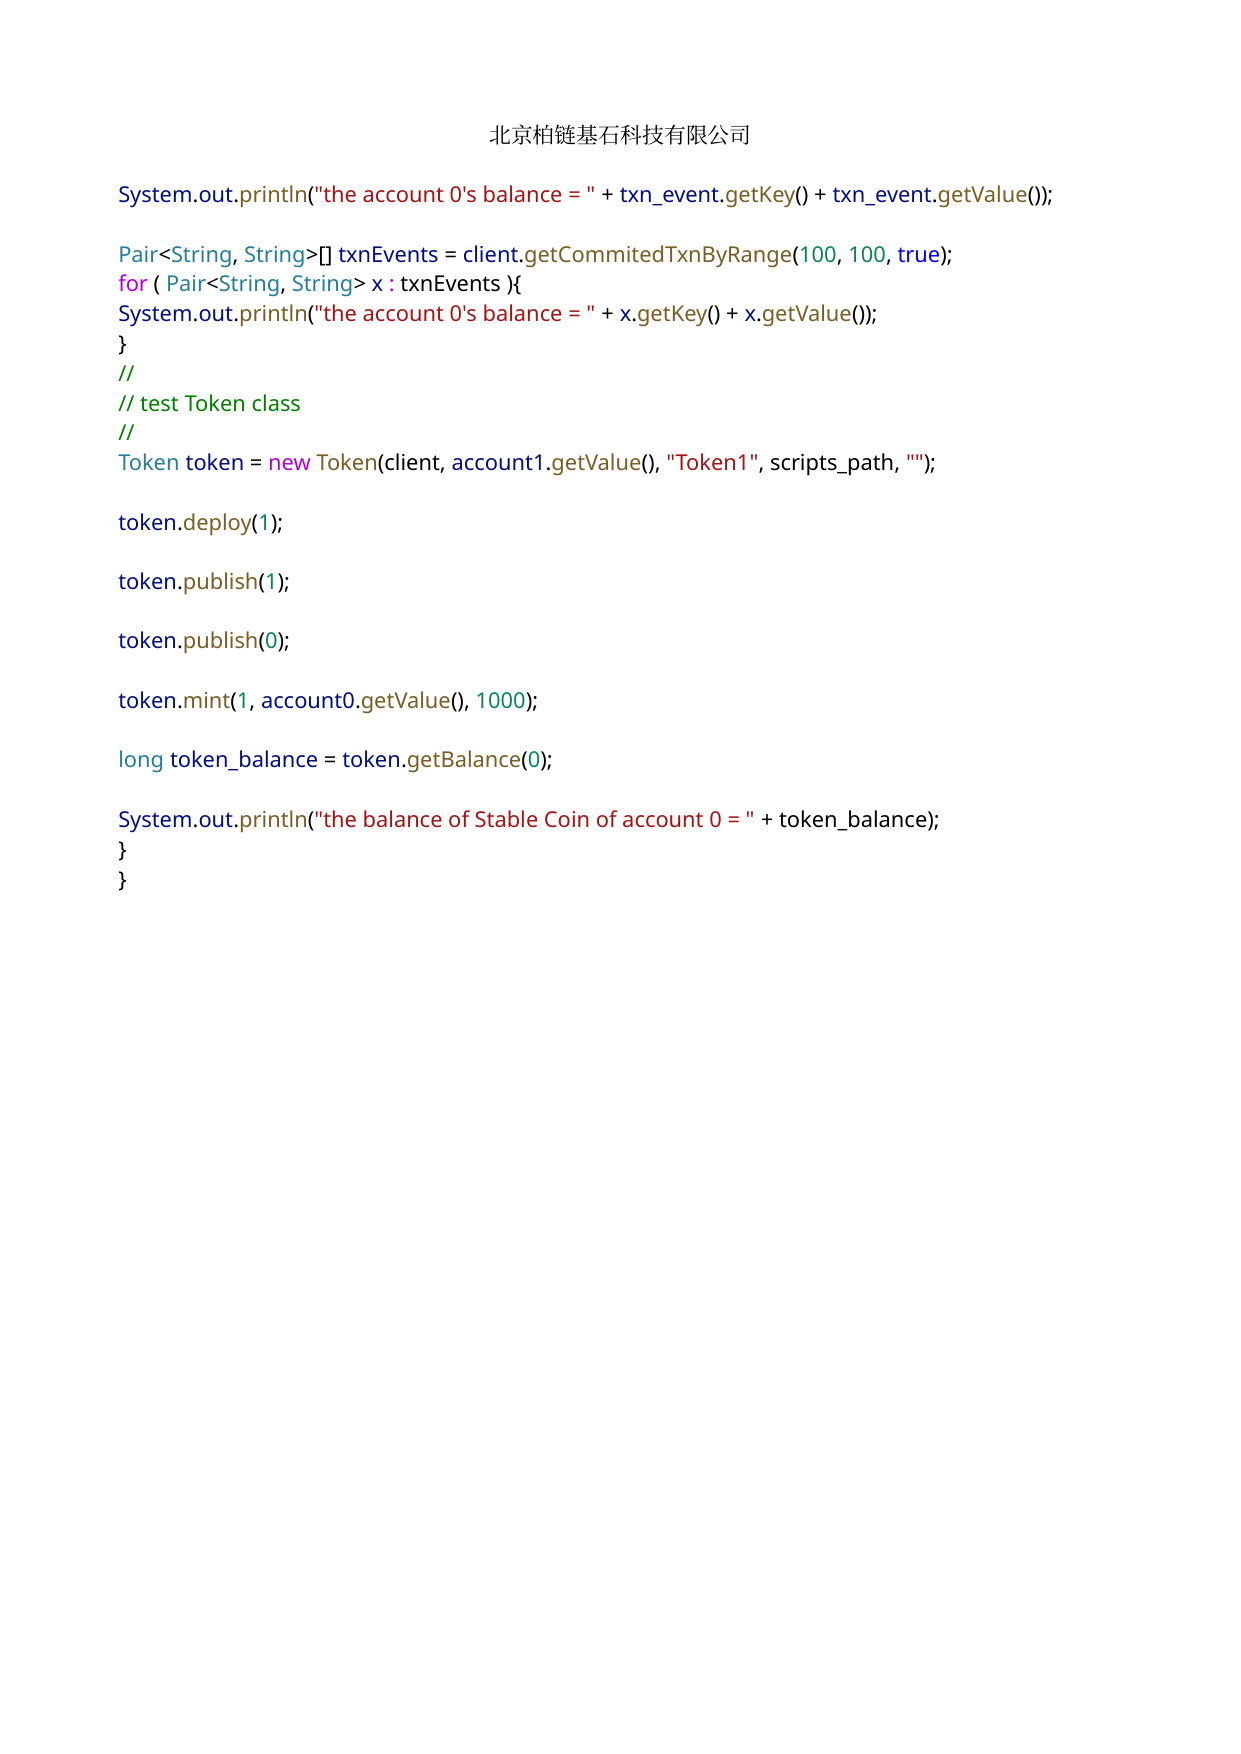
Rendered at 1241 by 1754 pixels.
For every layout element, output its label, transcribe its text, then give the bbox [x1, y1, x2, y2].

text } [118, 863, 1122, 893]
text System.out.println("the balance of Stable Coin of account 0 = " + token_balance); [118, 804, 1122, 834]
text System.out.println("the account 0's balance = " + txn_event.getKey() + txn_event.getValue()); [118, 179, 1122, 209]
text } [118, 834, 1122, 863]
text long token_balance = token.getBalance(0); [118, 744, 1122, 774]
text Token token = new Token(client, account1.getValue(), "Token1", scripts_path, ""); [118, 447, 1122, 477]
text // [118, 358, 1122, 387]
text System.out.println("the account 0's balance = " + x.getKey() + x.getValue()); [118, 298, 1122, 328]
text token.deploy(1); [118, 507, 1122, 536]
text token.publish(0); [118, 626, 1122, 655]
text token.mint(1, account0.getValue(), 1000); [118, 685, 1122, 715]
text token.publish(1); [118, 566, 1122, 596]
text // test Token class [118, 387, 1122, 417]
text // [118, 417, 1122, 447]
text for ( Pair<String, String> x : txnEvents ){ [118, 268, 1122, 298]
text } [118, 328, 1122, 358]
text Pair<String, String>[] txnEvents = client.getCommitedTxnByRange(100, 100, true); [118, 238, 1122, 268]
